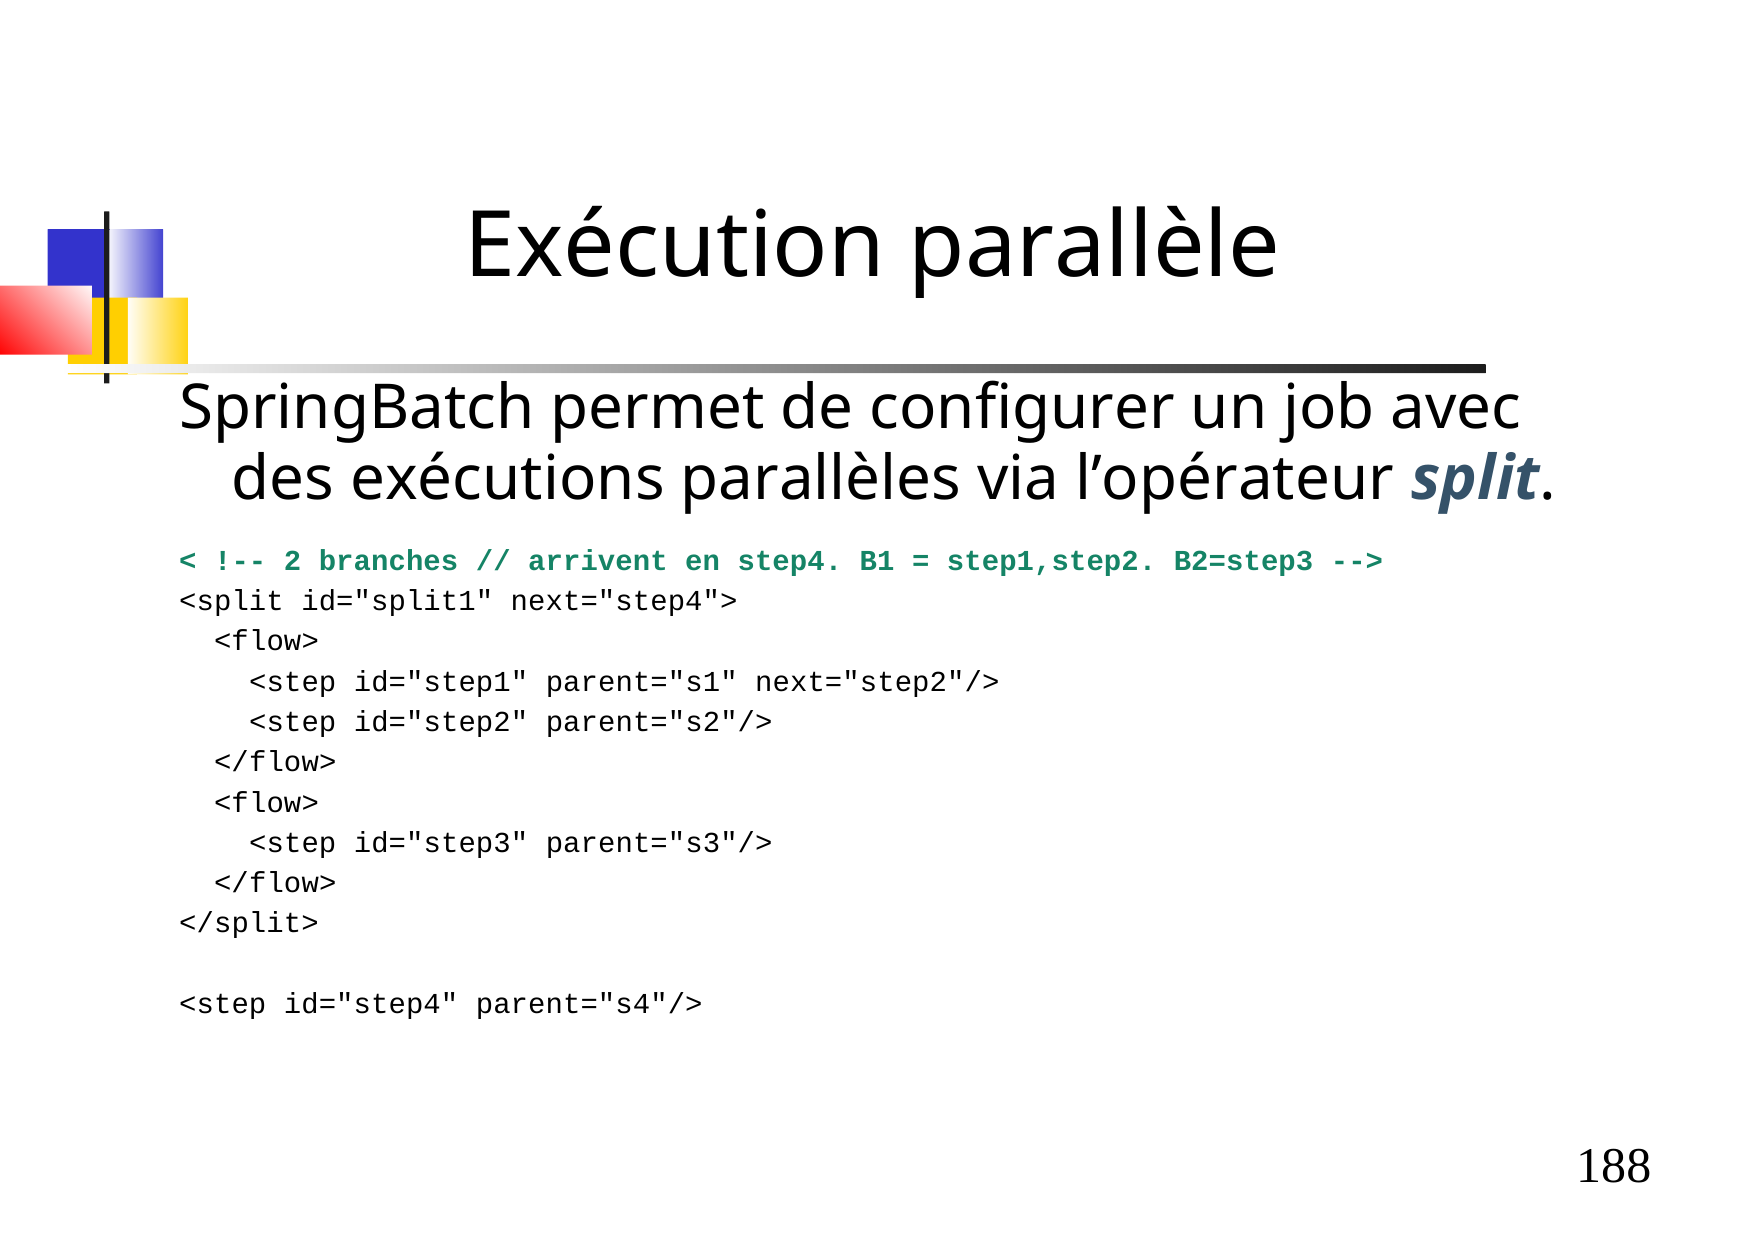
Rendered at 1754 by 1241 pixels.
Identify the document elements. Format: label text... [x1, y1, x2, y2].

list SpringBatch permet de configurer un job avec des exécutions parallèles via l’opérateur split. < !-- 2 branches // arrivent en step4. B1 = step1,step2. B2=step3 --> <split id="split1" next="step4"> <flow> <step id="step1" parent="s1" next="step2"/> <step id="step2" parent="s2"/> </flow> <flow> <step id="step3" parent="s3"/> </flow> </split> <step id="step4" parent="s4"/> [179, 371, 1567, 1091]
title Exécution parallèle [179, 139, 1567, 351]
